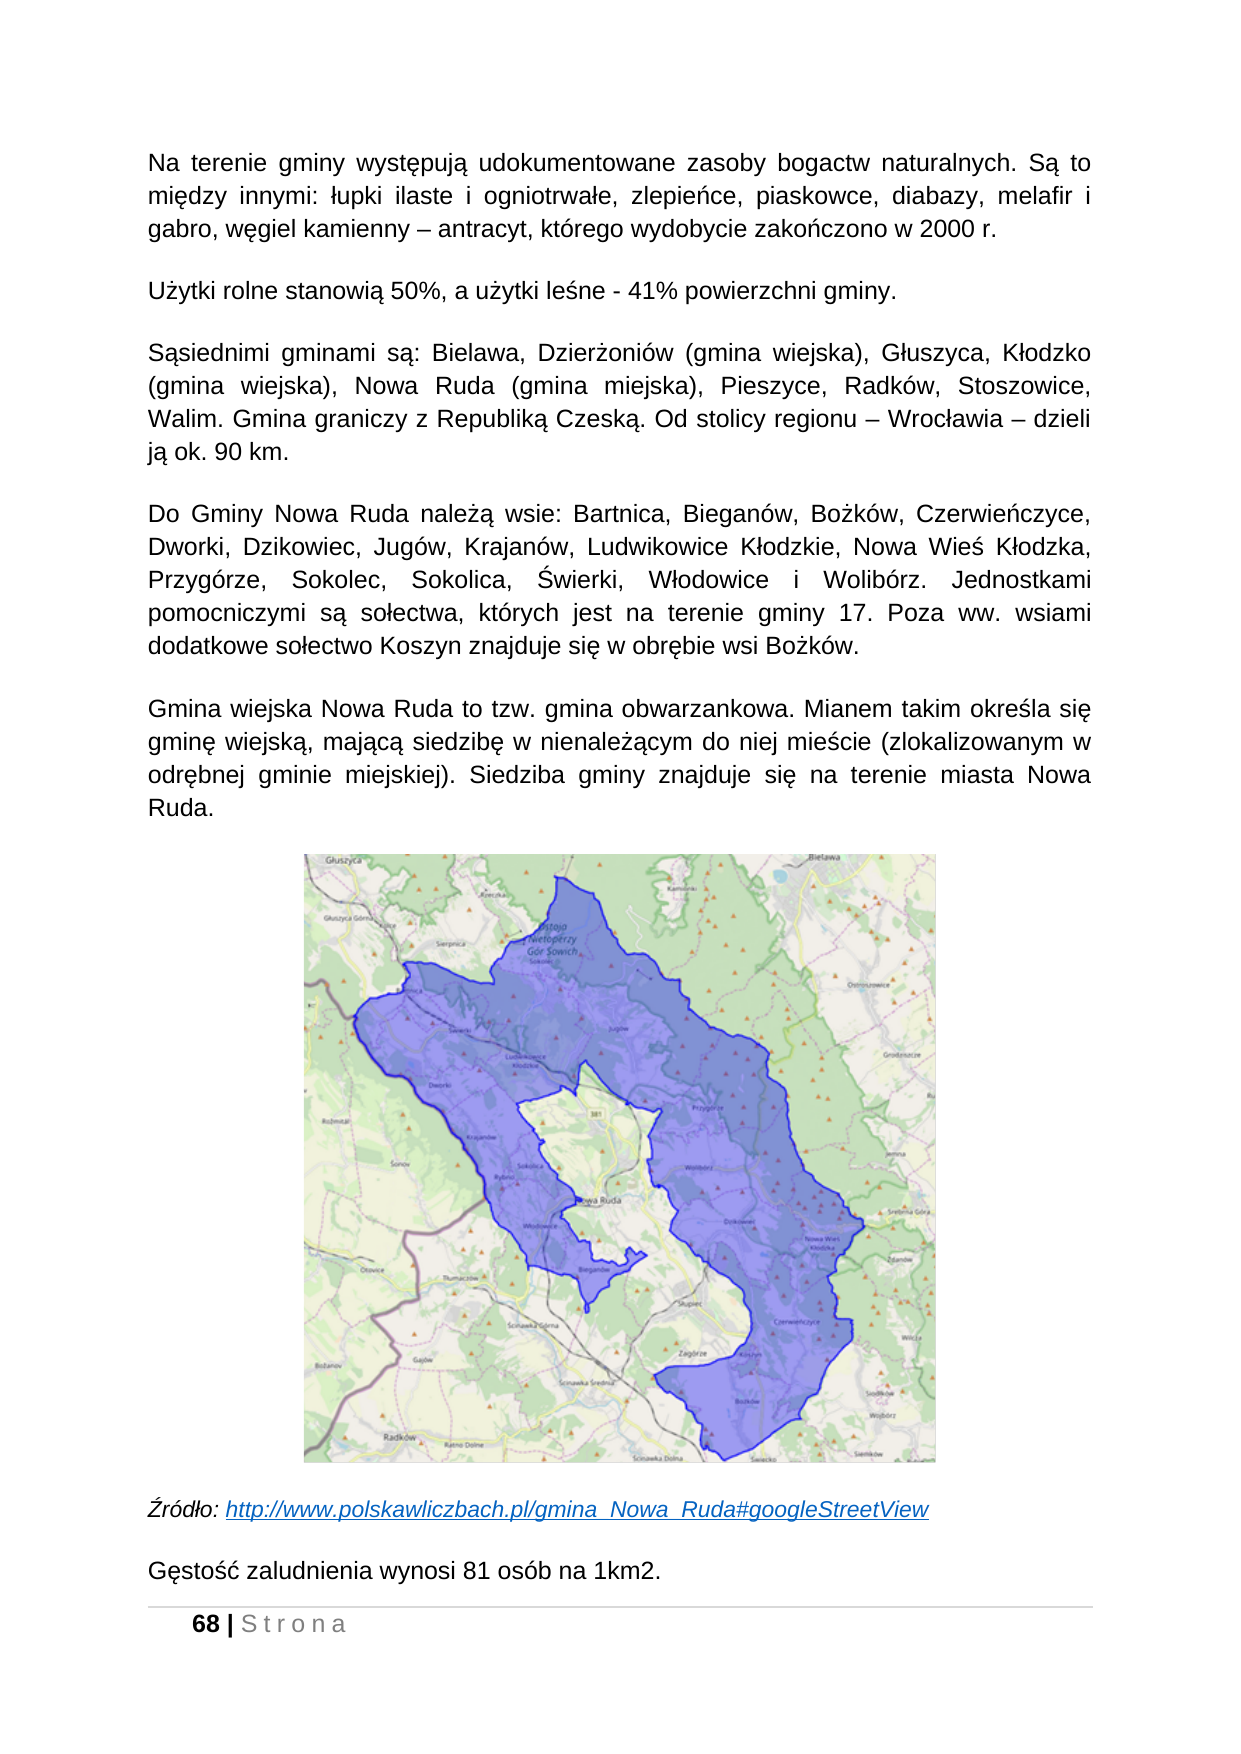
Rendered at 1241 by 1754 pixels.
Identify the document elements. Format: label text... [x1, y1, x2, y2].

text Źródło: http://www.polskawliczbach.pl/gmina_Nowa_Ruda#googleStreetView [148, 1496, 1093, 1523]
text Do Gminy Nowa Ruda należą wsie: Bartnica, Bieganów, Bożków, Czerwieńczyce, Dworki, Dzikowiec, Jugów, Krajanów, Ludwikowice Kłodzkie, Nowa Wieś Kłodzka, Przygórze, Sokolec, Sokolica, Świerki, Włodowice i Wolibórz. Jednostkami pomocniczymi są sołectwa, których jest na terenie gminy 17. Poza ww. wsiami dodatkowe sołectwo Koszyn znajduje się w obrębie wsi Bożków. [148, 499, 1093, 660]
text Gęstość zaludnienia wynosi 81 osób na 1km2. [148, 1556, 1093, 1584]
text Gmina wiejska Nowa Ruda to tzw. gmina obwarzankowa. Mianem takim określa się gminę wiejską, mającą siedzibę w nienależącym do niej mieście (zlokalizowanym w odrębnej gminie miejskiej). Siedziba gminy znajduje się na terenie miasta Nowa Ruda. [148, 693, 1093, 821]
text Użytki rolne stanowią 50%, a użytki leśne - 41% powierzchni gminy. [148, 276, 1093, 304]
text Sąsiednimi gminami są: Bielawa, Dzierżoniów (gmina wiejska), Głuszyca, Kłodzko (gmina wiejska), Nowa Ruda (gmina miejska), Pieszyce, Radków, Stoszowice, Walim. Gmina graniczy z Republiką Czeską. Od stolicy regionu – Wrocławia – dzieli ją ok. 90 km. [148, 338, 1093, 466]
text Na terenie gminy występują udokumentowane zasoby bogactw naturalnych. Są to między innymi: łupki ilaste i ogniotrwałe, zlepieńce, piaskowce, diabazy, melafir i gabro, węgiel kamienny – antracyt, którego wydobycie zakończono w 2000 r. [148, 148, 1093, 242]
